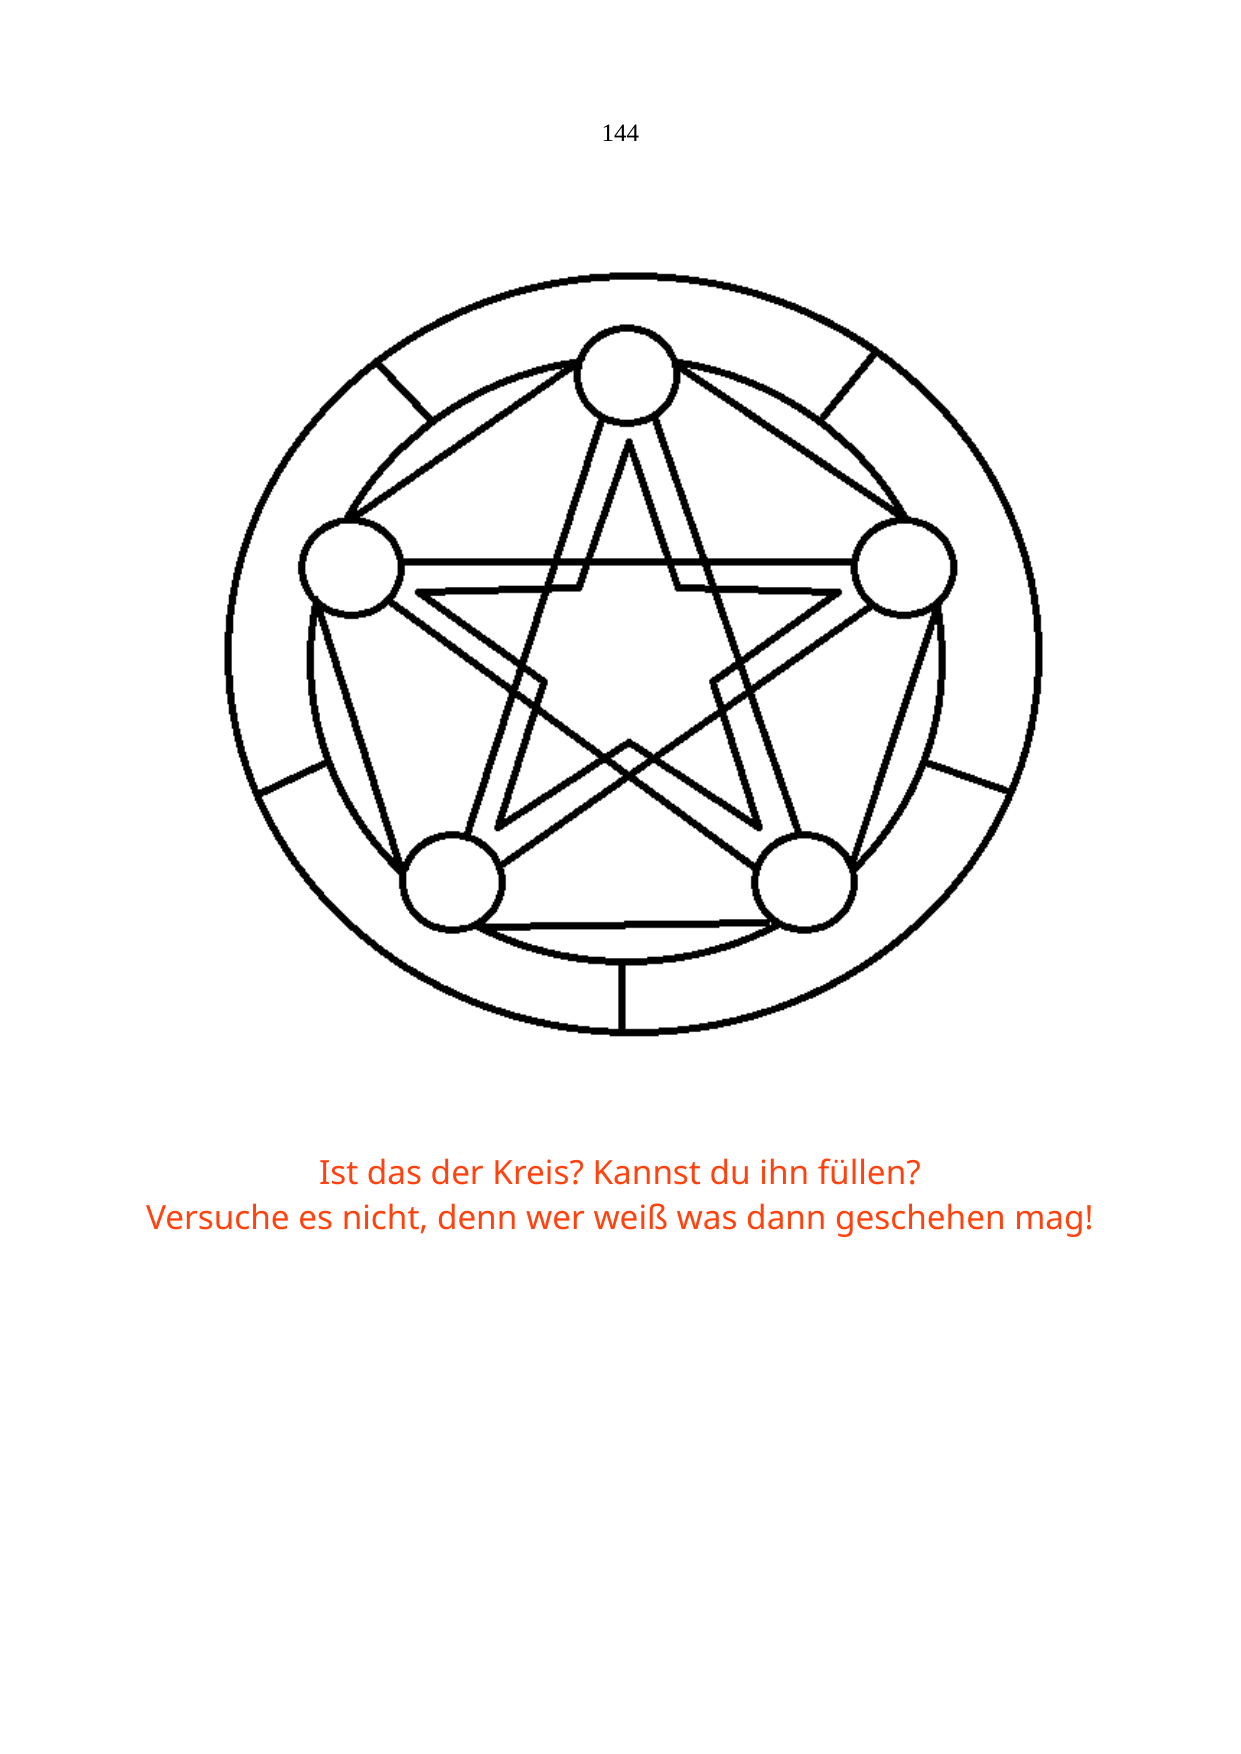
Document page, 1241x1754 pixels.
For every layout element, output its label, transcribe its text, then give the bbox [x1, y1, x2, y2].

text Versuche es nicht, denn wer weiß was dann geschehen mag! [118, 1194, 1122, 1239]
text Ist das der Kreis? Kannst du ihn füllen? [118, 1149, 1122, 1194]
picture [118, 176, 1122, 1149]
